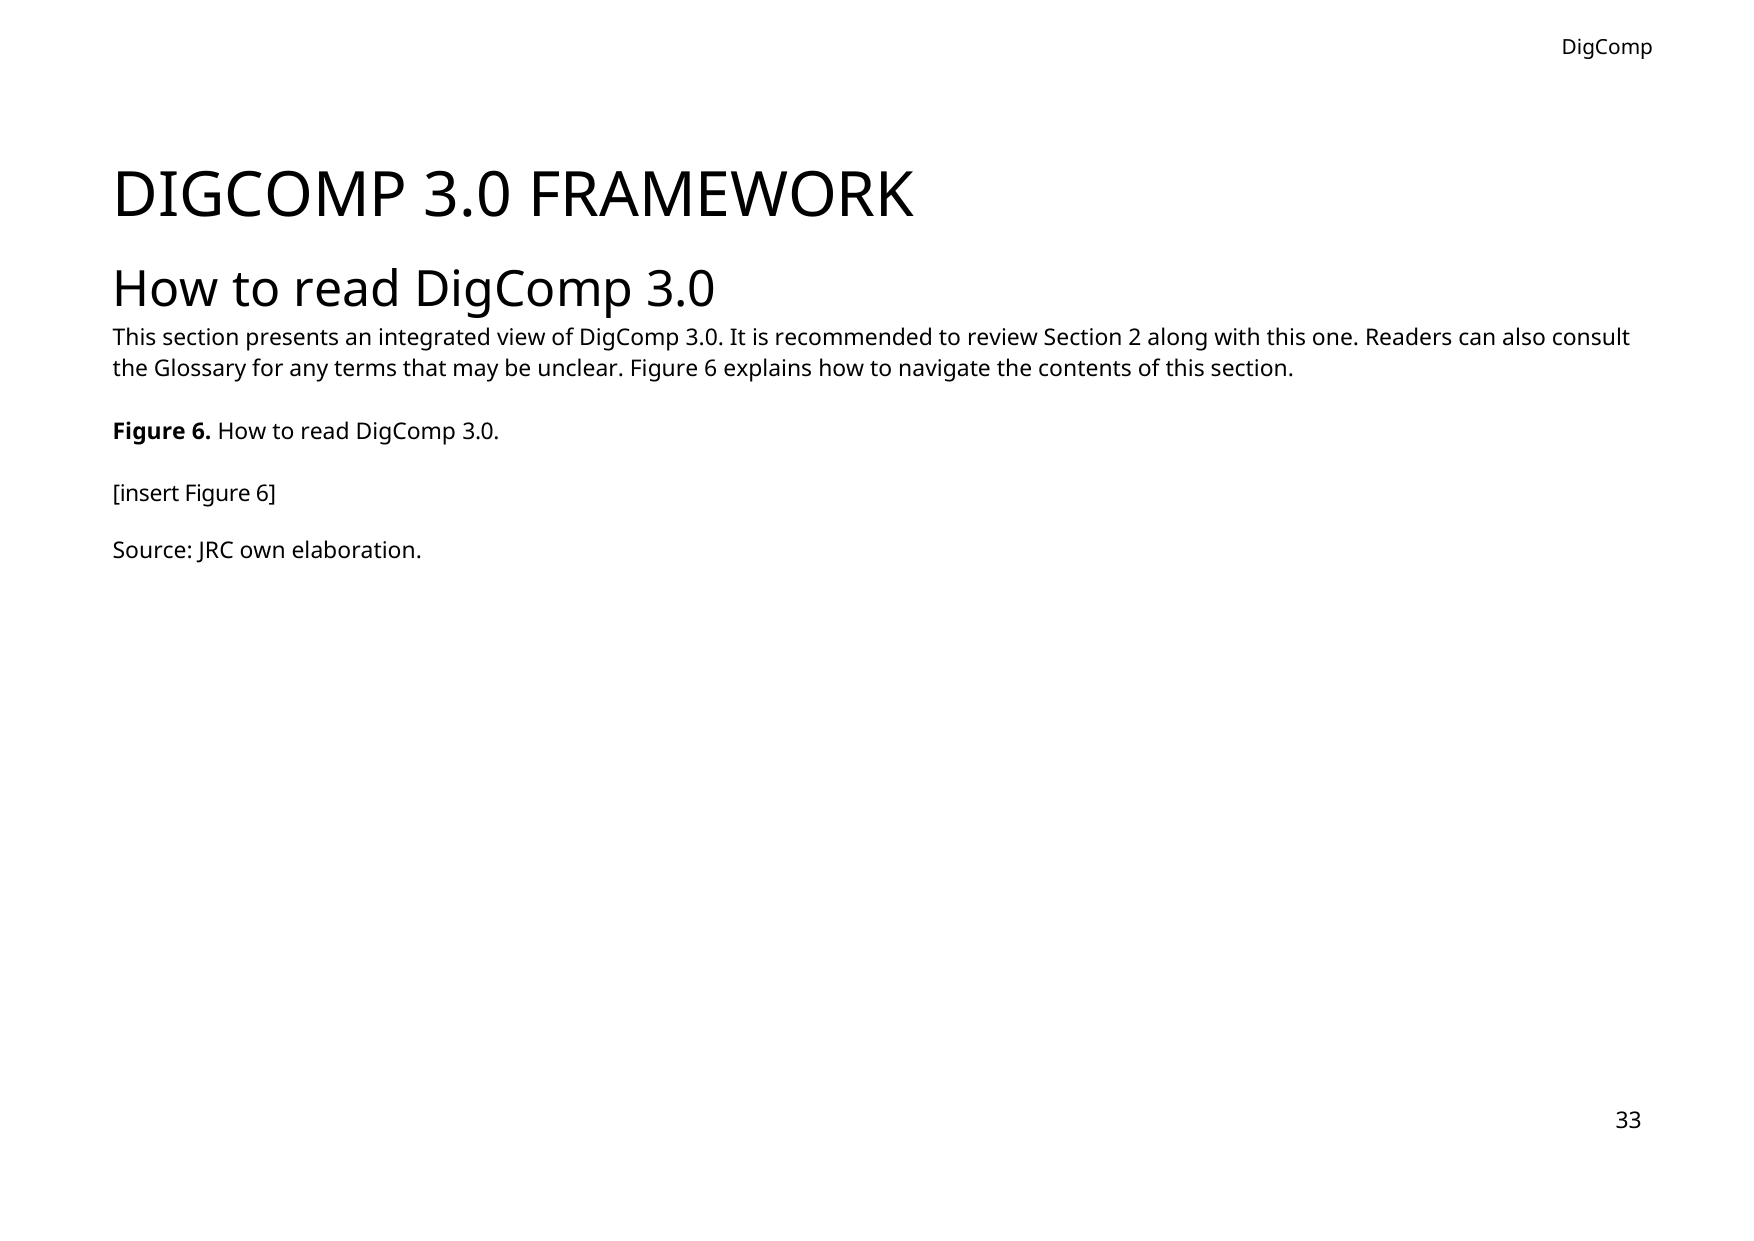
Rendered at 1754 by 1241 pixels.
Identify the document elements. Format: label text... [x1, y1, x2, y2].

subtitle DIGCOMP 3.0 FRAMEWORK [112, 150, 1641, 235]
subtitle How to read DigComp 3.0 [112, 253, 1641, 321]
text Figure 6. How to read DigComp 3.0. [112, 415, 1641, 446]
text This section presents an integrated view of DigComp 3.0. It is recommended to review Section 2 along with this one. Readers can also consult the Glossary for any terms that may be unclear. Figure 6 explains how to navigate the contents of this section. [112, 321, 1641, 384]
text [insert Figure 6] [112, 477, 1641, 509]
text Source: JRC own elaboration. [112, 534, 1641, 565]
